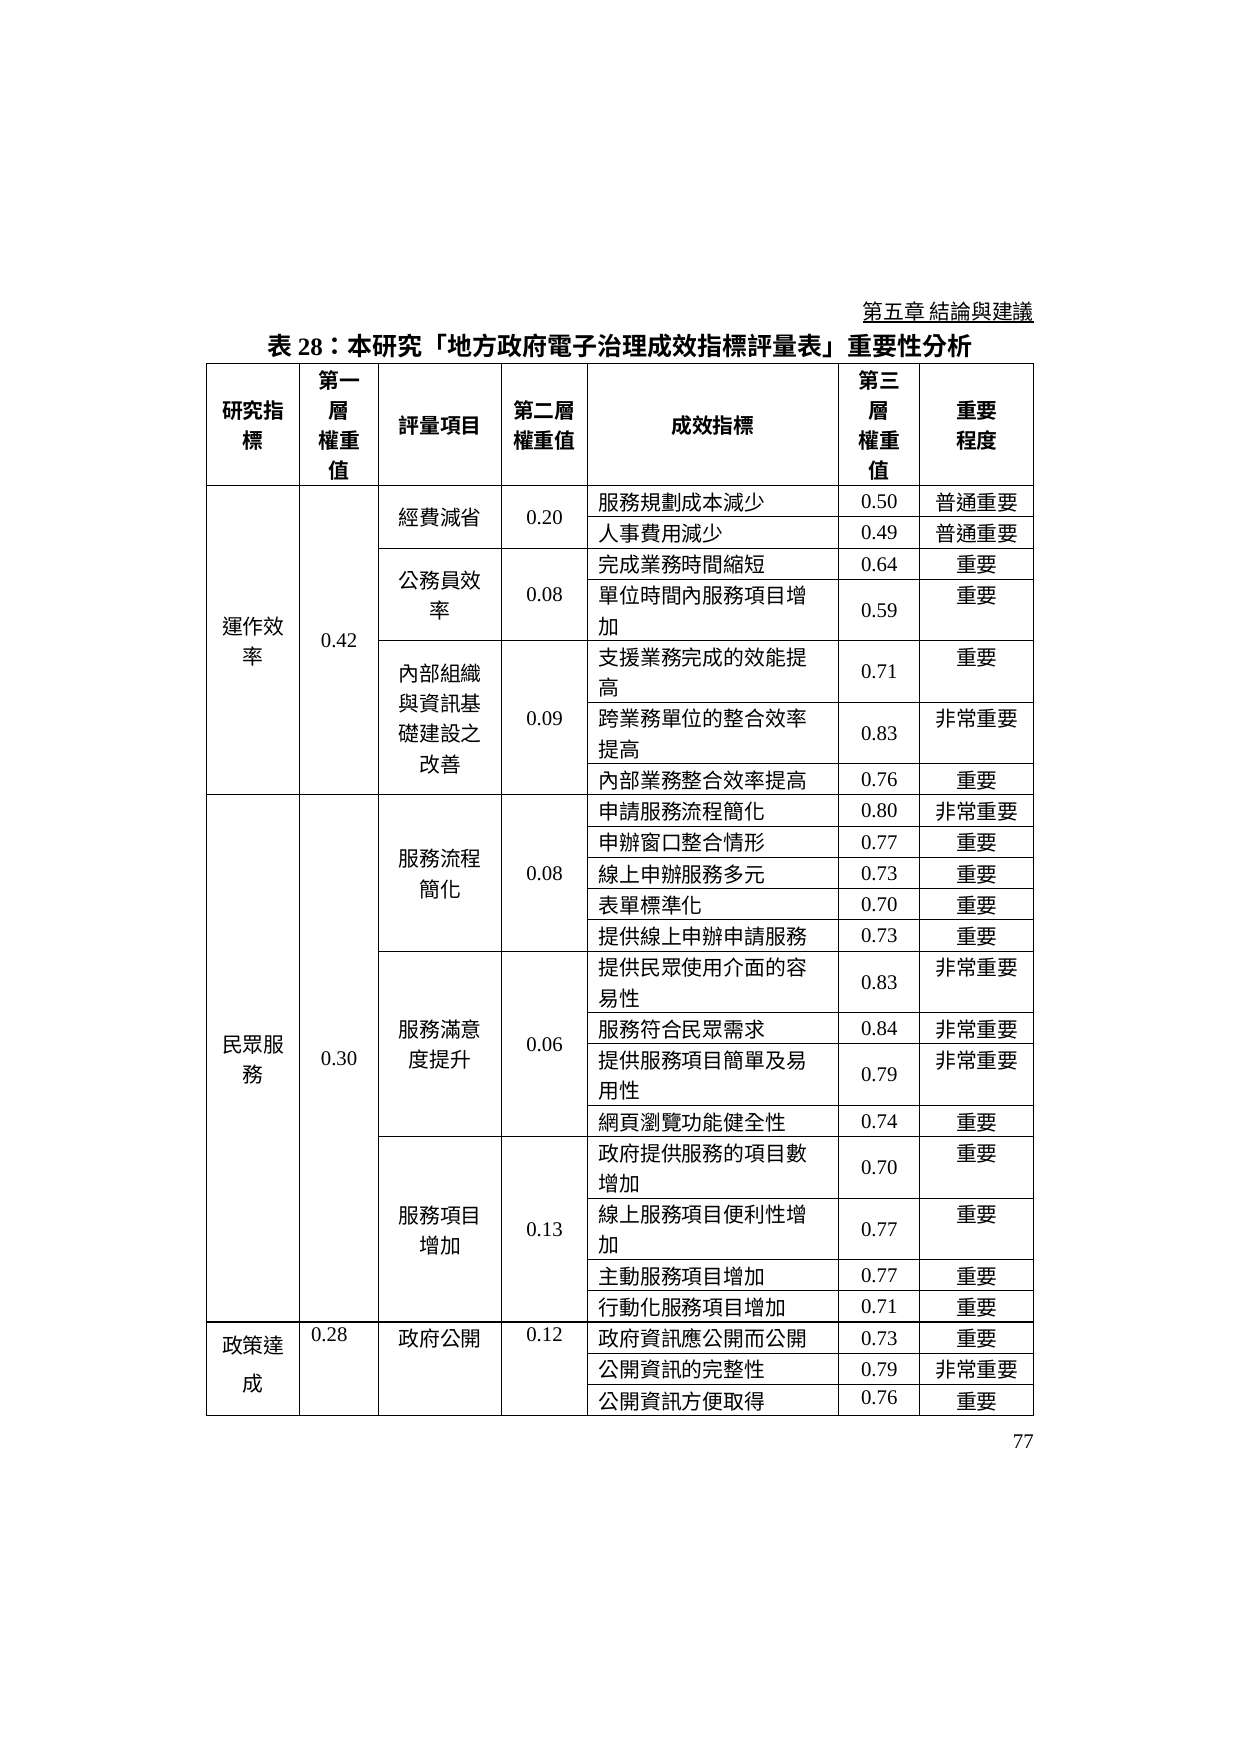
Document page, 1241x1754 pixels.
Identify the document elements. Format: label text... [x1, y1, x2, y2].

table_cell 0.73 [839, 920, 919, 951]
table_cell 完成業務時間縮短 [588, 549, 838, 579]
table_cell 0.06 [502, 952, 587, 1136]
table_cell 重要 [920, 889, 1033, 919]
table_cell 表單標準化 [588, 889, 838, 919]
table_cell 0.09 [502, 641, 587, 794]
table_cell 主動服務項目增加 [588, 1260, 838, 1290]
text 表28：本研究「地方政府電子治理成效指標評量表」重要性分析 [207, 326, 1033, 363]
table_cell 重要 [920, 764, 1033, 794]
table_cell 線上服務項目便利性增加 [588, 1199, 838, 1259]
table_header 研究指標 [207, 364, 299, 485]
table_cell 政府提供服務的項目數增加 [588, 1137, 838, 1197]
table_cell 0.08 [502, 549, 587, 640]
table_cell 提供民眾使用介面的容易性 [588, 952, 838, 1012]
table_cell 經費減省 [379, 486, 501, 547]
table_cell 服務符合民眾需求 [588, 1013, 838, 1043]
table_header 第三層 權重值 [839, 364, 919, 485]
table_cell 0.42 [300, 486, 378, 794]
table_cell 重要 [920, 827, 1033, 857]
table_cell 單位時間內服務項目增加 [588, 580, 838, 640]
table_cell 運作效率 [207, 486, 299, 794]
table_cell 服務項目 增加 [379, 1137, 501, 1321]
table_cell 重要 [920, 858, 1033, 888]
table_cell 政府資訊應公開而公開 [588, 1323, 838, 1353]
table_cell 0.08 [502, 795, 587, 951]
table_cell 0.13 [502, 1137, 587, 1321]
table_cell 民眾服務 [207, 795, 299, 1321]
table_cell 重要 [920, 580, 1033, 640]
table_cell 政府公開 [379, 1323, 501, 1415]
table_cell 服務滿意度提升 [379, 952, 501, 1136]
table_cell 普通重要 [920, 517, 1033, 547]
table_cell 服務流程 簡化 [379, 795, 501, 951]
table_cell 0.79 [839, 1354, 919, 1384]
table_cell 0.77 [839, 1260, 919, 1290]
table_cell 0.77 [839, 1199, 919, 1259]
table_cell 重要 [920, 1291, 1033, 1321]
table_header 評量項目 [379, 364, 501, 485]
table_cell 0.50 [839, 486, 919, 516]
table_cell 重要 [920, 1199, 1033, 1259]
table_cell 0.76 [839, 764, 919, 794]
table_cell 公開資訊方便取得 [588, 1385, 838, 1415]
table_cell 0.80 [839, 795, 919, 826]
table_cell 0.73 [839, 858, 919, 888]
table_cell 公開資訊的完整性 [588, 1354, 838, 1384]
table_cell 內部組織與資訊基礎建設之改善 [379, 641, 501, 794]
table_cell 0.49 [839, 517, 919, 547]
table_cell 重要 [920, 1323, 1033, 1353]
table_cell 0.76 [839, 1385, 919, 1415]
table_cell 跨業務單位的整合效率提高 [588, 703, 838, 763]
table_header 第一層 權重值 [300, 364, 378, 485]
table_cell 申請服務流程簡化 [588, 795, 838, 826]
table_cell 0.83 [839, 703, 919, 763]
table_cell 支援業務完成的效能提高 [588, 641, 838, 702]
table_cell 普通重要 [920, 486, 1033, 516]
table_cell 內部業務整合效率提高 [588, 764, 838, 794]
table_cell 0.84 [839, 1013, 919, 1043]
table_cell 重要 [920, 641, 1033, 702]
table_cell 0.70 [839, 889, 919, 919]
table_header 成效指標 [588, 364, 838, 485]
table_cell 提供服務項目簡單及易用性 [588, 1044, 838, 1105]
table_cell 非常重要 [920, 952, 1033, 1012]
table_cell 0.83 [839, 952, 919, 1012]
table_cell 0.20 [502, 486, 587, 547]
table_cell 非常重要 [920, 1044, 1033, 1105]
table_cell 提供線上申辦申請服務 [588, 920, 838, 951]
table_cell 0.64 [839, 549, 919, 579]
table_cell 公務員效率 [379, 549, 501, 640]
table_cell 0.70 [839, 1137, 919, 1197]
table_cell 0.73 [839, 1323, 919, 1353]
table_cell 非常重要 [920, 1354, 1033, 1384]
table_cell 行動化服務項目增加 [588, 1291, 838, 1321]
table_cell 0.28 [300, 1323, 378, 1415]
table_header 第二層 權重值 [502, 364, 587, 485]
table_cell 重要 [920, 920, 1033, 951]
table_cell 重要 [920, 1385, 1033, 1415]
table_cell 人事費用減少 [588, 517, 838, 547]
table_cell 重要 [920, 1137, 1033, 1197]
table_cell 政策達成 [207, 1323, 299, 1415]
table_cell 重要 [920, 549, 1033, 579]
table_cell 非常重要 [920, 1013, 1033, 1043]
table_cell 重要 [920, 1106, 1033, 1136]
table_cell 0.74 [839, 1106, 919, 1136]
table_cell 0.59 [839, 580, 919, 640]
table_cell 申辦窗口整合情形 [588, 827, 838, 857]
table_header 重要 程度 [920, 364, 1033, 485]
table_cell 非常重要 [920, 703, 1033, 763]
table_cell 網頁瀏覽功能健全性 [588, 1106, 838, 1136]
table_cell 0.71 [839, 641, 919, 702]
table_cell 服務規劃成本減少 [588, 486, 838, 516]
table_cell 非常重要 [920, 795, 1033, 826]
table_cell 重要 [920, 1260, 1033, 1290]
table_cell 線上申辦服務多元 [588, 858, 838, 888]
table_cell 0.77 [839, 827, 919, 857]
table_cell 0.12 [502, 1323, 587, 1415]
table_cell 0.71 [839, 1291, 919, 1321]
table_cell 0.30 [300, 795, 378, 1321]
table_cell 0.79 [839, 1044, 919, 1105]
